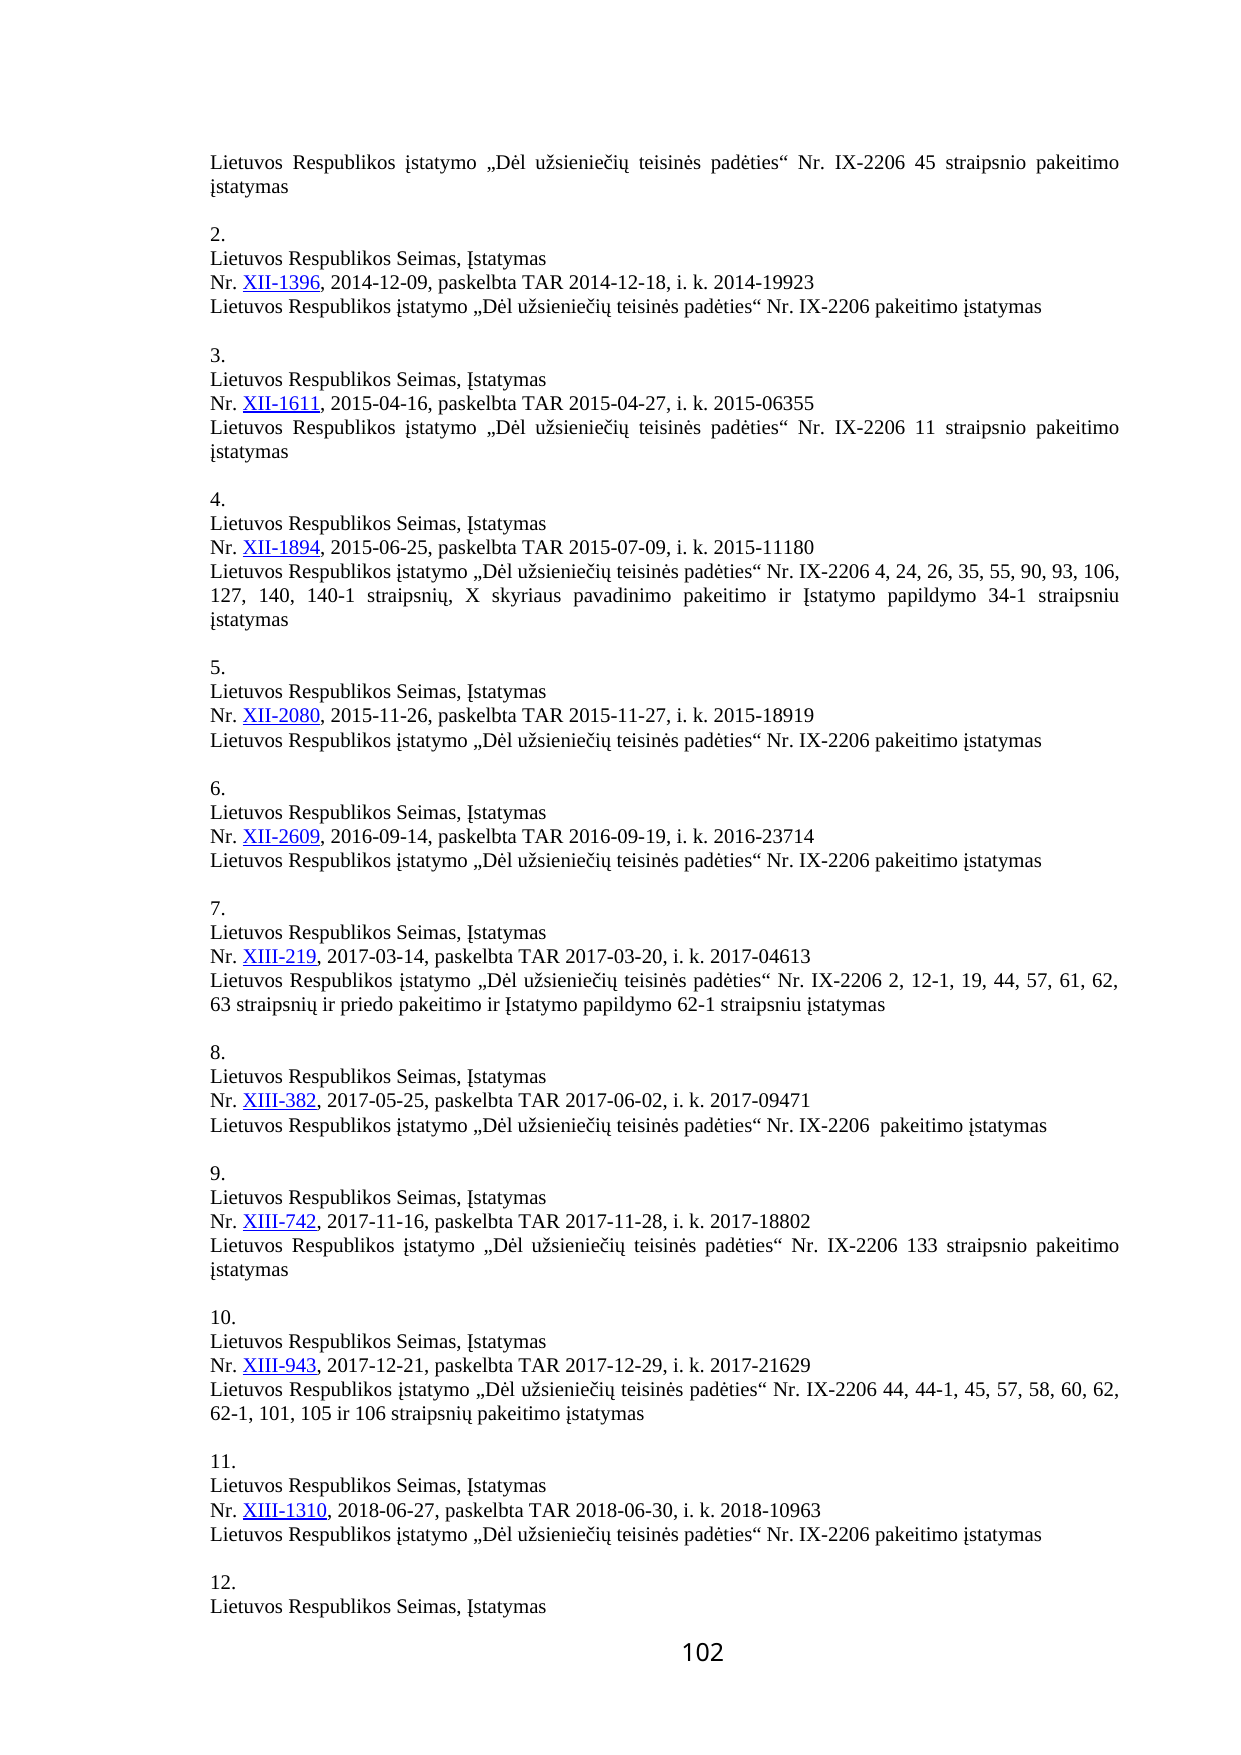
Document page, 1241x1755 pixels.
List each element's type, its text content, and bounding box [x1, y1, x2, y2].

text Lietuvos Respublikos Seimas, Įstatymas [210, 679, 1120, 703]
text 11. [210, 1449, 1120, 1473]
text Nr. XIII-219, 2017-03-14, paskelbta TAR 2017-03-20, i. k. 2017-04613 [210, 944, 1120, 968]
text Lietuvos Respublikos įstatymo „Dėl užsieniečių teisinės padėties“ Nr. IX-2206 pakeitimo įstatymas [210, 848, 1120, 872]
text Lietuvos Respublikos įstatymo „Dėl užsieniečių teisinės padėties“ Nr. IX-2206 2, 12-1, 19, 44, 57, 61, 62, 63 straipsnių ir priedo pakeitimo ir Įstatymo papildymo 62-1 straipsniu įstatymas [210, 968, 1120, 1016]
text Lietuvos Respublikos įstatymo „Dėl užsieniečių teisinės padėties“ Nr. IX-2206 pakeitimo įstatymas [210, 1112, 1120, 1137]
text Lietuvos Respublikos įstatymo „Dėl užsieniečių teisinės padėties“ Nr. IX-2206 pakeitimo įstatymas [210, 294, 1120, 318]
text 10. [210, 1305, 1120, 1329]
text Lietuvos Respublikos Seimas, Įstatymas [210, 920, 1120, 944]
text Lietuvos Respublikos Seimas, Įstatymas [210, 246, 1120, 270]
text 3. [210, 342, 1120, 367]
text Nr. XII-1611, 2015-04-16, paskelbta TAR 2015-04-27, i. k. 2015-06355 [210, 391, 1120, 415]
text Lietuvos Respublikos Seimas, Įstatymas [210, 1594, 1120, 1618]
text Nr. XII-1396, 2014-12-09, paskelbta TAR 2014-12-18, i. k. 2014-19923 [210, 270, 1120, 294]
text 5. [210, 655, 1120, 679]
text 12. [210, 1570, 1120, 1594]
text 8. [210, 1040, 1120, 1064]
text Lietuvos Respublikos Seimas, Įstatymas [210, 367, 1120, 391]
text 9. [210, 1161, 1120, 1185]
text Nr. XIII-382, 2017-05-25, paskelbta TAR 2017-06-02, i. k. 2017-09471 [210, 1088, 1120, 1112]
text Lietuvos Respublikos įstatymo „Dėl užsieniečių teisinės padėties“ Nr. IX-2206 pakeitimo įstatymas [210, 1522, 1120, 1546]
text 7. [210, 896, 1120, 920]
text Nr. XII-2609, 2016-09-14, paskelbta TAR 2016-09-19, i. k. 2016-23714 [210, 824, 1120, 848]
text Lietuvos Respublikos Seimas, Įstatymas [210, 800, 1120, 824]
text 4. [210, 487, 1120, 511]
text Lietuvos Respublikos įstatymo „Dėl užsieniečių teisinės padėties“ Nr. IX-2206 11 straipsnio pakeitimo įstatymas [210, 415, 1120, 463]
text 6. [210, 776, 1120, 800]
text Lietuvos Respublikos Seimas, Įstatymas [210, 1185, 1120, 1209]
text Lietuvos Respublikos įstatymo „Dėl užsieniečių teisinės padėties“ Nr. IX-2206 133 straipsnio pakeitimo įstatymas [210, 1233, 1120, 1281]
text Lietuvos Respublikos įstatymo „Dėl užsieniečių teisinės padėties“ Nr. IX-2206 4, 24, 26, 35, 55, 90, 93, 106, 127, 140, 140-1 straipsnių, X skyriaus pavadinimo pakeitimo ir Įstatymo papildymo 34-1 straipsniu įstatymas [210, 559, 1120, 631]
text Lietuvos Respublikos įstatymo „Dėl užsieniečių teisinės padėties“ Nr. IX-2206 pakeitimo įstatymas [210, 727, 1120, 752]
text Lietuvos Respublikos Seimas, Įstatymas [210, 1329, 1120, 1353]
text Nr. XII-1894, 2015-06-25, paskelbta TAR 2015-07-09, i. k. 2015-11180 [210, 535, 1120, 559]
text Lietuvos Respublikos Seimas, Įstatymas [210, 1473, 1120, 1497]
text Lietuvos Respublikos įstatymo „Dėl užsieniečių teisinės padėties“ Nr. IX-2206 45 straipsnio pakeitimo įstatymas [210, 150, 1120, 198]
text Nr. XIII-742, 2017-11-16, paskelbta TAR 2017-11-28, i. k. 2017-18802 [210, 1209, 1120, 1233]
text 2. [210, 222, 1120, 246]
text Lietuvos Respublikos įstatymo „Dėl užsieniečių teisinės padėties“ Nr. IX-2206 44, 44-1, 45, 57, 58, 60, 62, 62-1, 101, 105 ir 106 straipsnių pakeitimo įstatymas [210, 1377, 1120, 1425]
text Lietuvos Respublikos Seimas, Įstatymas [210, 1064, 1120, 1088]
text Lietuvos Respublikos Seimas, Įstatymas [210, 511, 1120, 535]
text Nr. XIII-943, 2017-12-21, paskelbta TAR 2017-12-29, i. k. 2017-21629 [210, 1353, 1120, 1377]
text Nr. XII-2080, 2015-11-26, paskelbta TAR 2015-11-27, i. k. 2015-18919 [210, 703, 1120, 727]
text Nr. XIII-1310, 2018-06-27, paskelbta TAR 2018-06-30, i. k. 2018-10963 [210, 1497, 1120, 1522]
